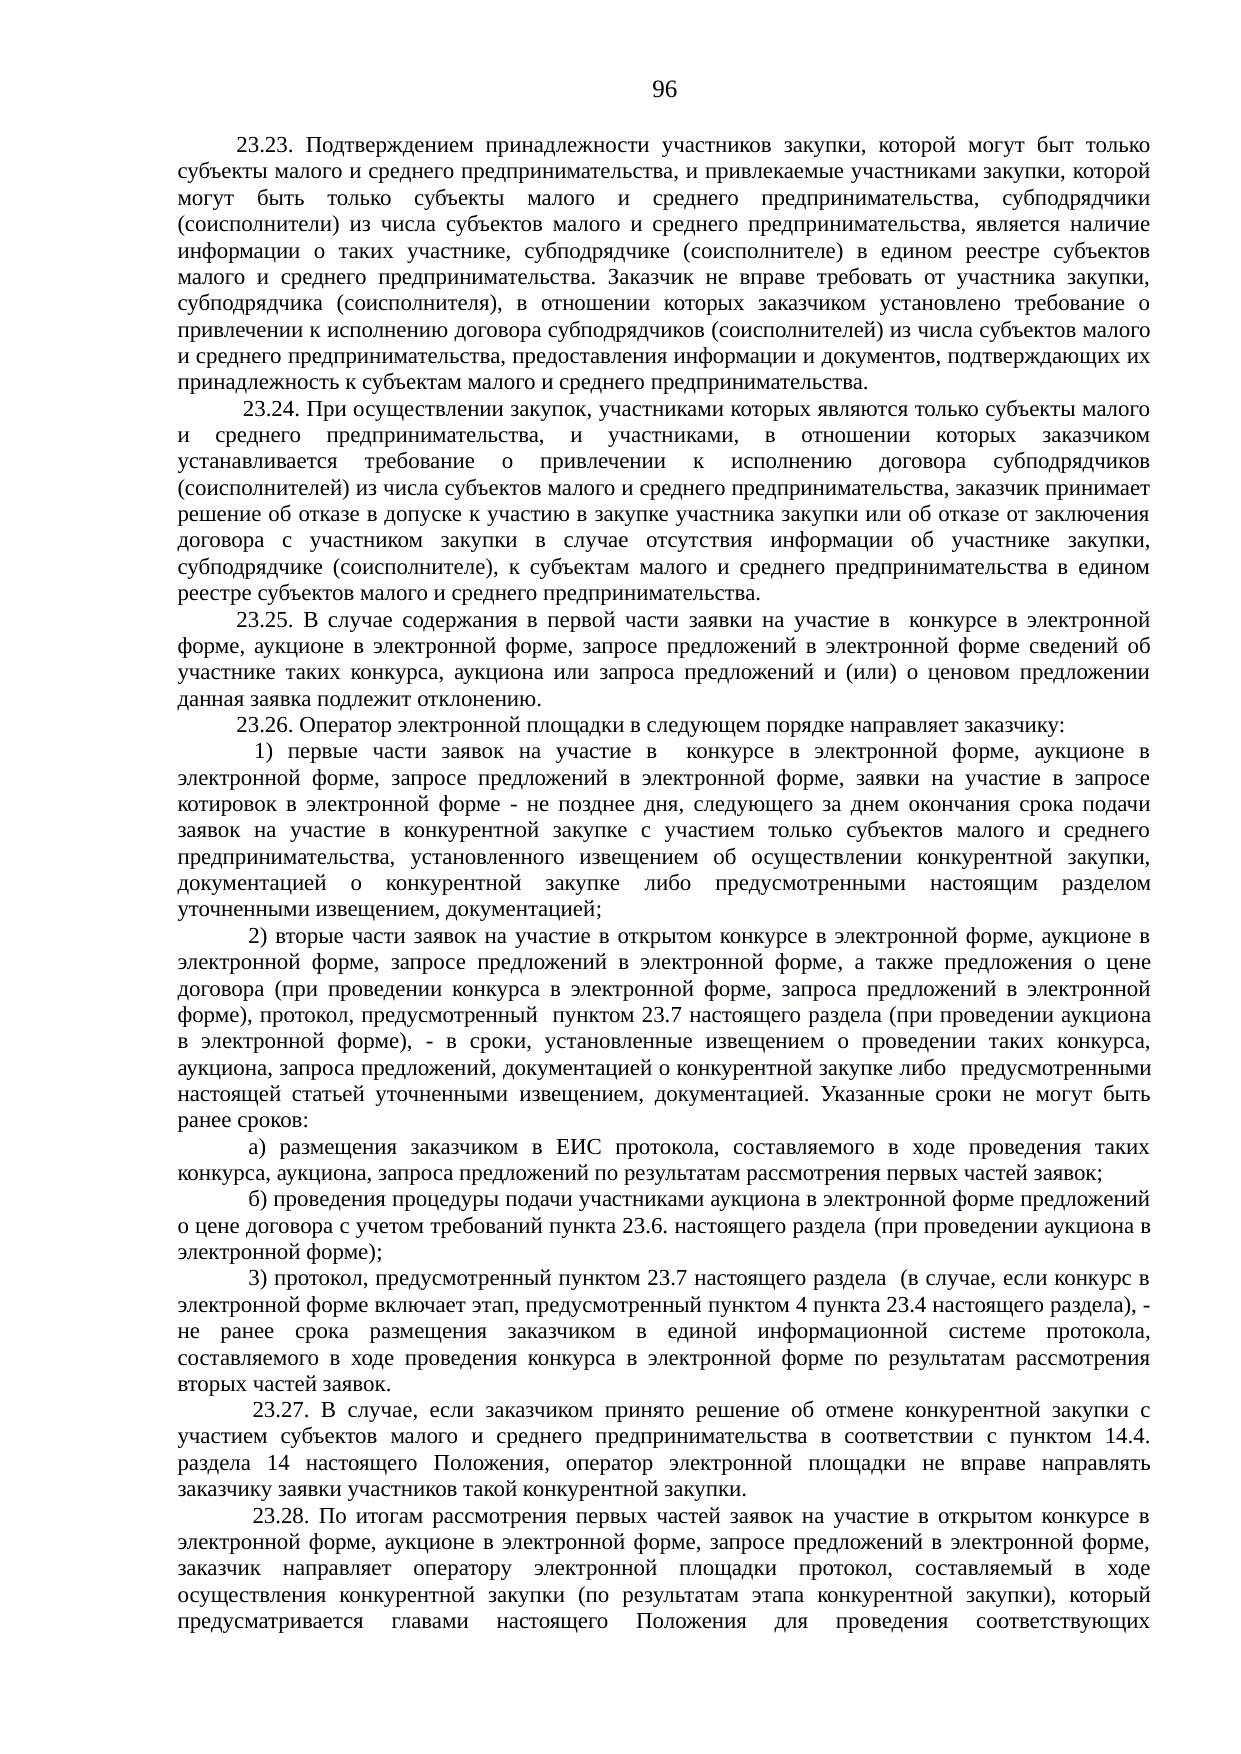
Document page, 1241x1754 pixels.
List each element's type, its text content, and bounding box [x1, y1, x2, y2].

text 3) протокол, предусмотренный пунктом 23.7 настоящего раздела (в случае, если конкурс в электронной форме включает этап, предусмотренный пунктом 4 пункта 23.4 настоящего раздела), - не ранее срока размещения заказчиком в единой информационной системе протокола, составляемого в ходе проведения конкурса в электронной форме по результатам рассмотрения вторых частей заявок. [177, 1264, 1152, 1396]
text 23.25. В случае содержания в первой части заявки на участие в конкурсе в электронной форме, аукционе в электронной форме, запросе предложений в электронной форме сведений об участнике таких конкурса, аукциона или запроса предложений и (или) о ценовом предложении данная заявка подлежит отклонению. [177, 606, 1152, 711]
text 1) первые части заявок на участие в конкурсе в электронной форме, аукционе в электронной форме, запросе предложений в электронной форме, заявки на участие в запросе котировок в электронной форме - не позднее дня, следующего за днем окончания срока подачи заявок на участие в конкурентной закупке с участием только субъектов малого и среднего предпринимательства, установленного извещением об осуществлении конкурентной закупки, документацией о конкурентной закупке либо предусмотренными настоящим разделом уточненными извещением, документацией; [177, 737, 1152, 922]
text а) размещения заказчиком в ЕИС протокола, составляемого в ходе проведения таких конкурса, аукциона, запроса предложений по результатам рассмотрения первых частей заявок; [177, 1133, 1152, 1185]
text 23.23. Подтверждением принадлежности участников закупки, которой могут быт только субъекты малого и среднего предпринимательства, и привлекаемые участниками закупки, которой могут быть только субъекты малого и среднего предпринимательства, субподрядчики (соисполнители) из числа субъектов малого и среднего предпринимательства, является наличие информации о таких участнике, субподрядчике (соисполнителе) в едином реестре субъектов малого и среднего предпринимательства. Заказчик не вправе требовать от участника закупки, субподрядчика (соисполнителя), в отношении которых заказчиком установлено требование о привлечении к исполнению договора субподрядчиков (соисполнителей) из числа субъектов малого и среднего предпринимательства, предоставления информации и документов, подтверждающих их принадлежность к субъектам малого и среднего предпринимательства. [177, 131, 1152, 395]
text 23.26. Оператор электронной площадки в следующем порядке направляет заказчику: [177, 711, 1152, 737]
text б) проведения процедуры подачи участниками аукциона в электронной форме предложений о цене договора с учетом требований пункта 23.6. настоящего раздела (при проведении аукциона в электронной форме); [177, 1185, 1152, 1264]
text 2) вторые части заявок на участие в открытом конкурсе в электронной форме, аукционе в электронной форме, запросе предложений в электронной форме, а также предложения о цене договора (при проведении конкурса в электронной форме, запроса предложений в электронной форме), протокол, предусмотренный пунктом 23.7 настоящего раздела (при проведении аукциона в электронной форме), - в сроки, установленные извещением о проведении таких конкурса, аукциона, запроса предложений, документацией о конкурентной закупке либо предусмотренными настоящей статьей уточненными извещением, документацией. Указанные сроки не могут быть ранее сроков: [177, 922, 1152, 1133]
text 23.24. При осуществлении закупок, участниками которых являются только субъекты малого и среднего предпринимательства, и участниками, в отношении которых заказчиком устанавливается требование о привлечении к исполнению договора субподрядчиков (соисполнителей) из числа субъектов малого и среднего предпринимательства, заказчик принимает решение об отказе в допуске к участию в закупке участника закупки или об отказе от заключения договора с участником закупки в случае отсутствия информации об участнике закупки, субподрядчике (соисполнителе), к субъектам малого и среднего предпринимательства в едином реестре субъектов малого и среднего предпринимательства. [177, 395, 1152, 606]
text 23.28. По итогам рассмотрения первых частей заявок на участие в открытом конкурсе в электронной форме, аукционе в электронной форме, запросе предложений в электронной форме, заказчик направляет оператору электронной площадки протокол, составляемый в ходе осуществления конкурентной закупки (по результатам этапа конкурентной закупки), который предусматривается главами настоящего Положения для проведения соответствующих [177, 1502, 1152, 1633]
text 23.27. В случае, если заказчиком принято решение об отмене конкурентной закупки с участием субъектов малого и среднего предпринимательства в соответствии с пунктом 14.4. раздела 14 настоящего Положения, оператор электронной площадки не вправе направлять заказчику заявки участников такой конкурентной закупки. [177, 1396, 1152, 1502]
